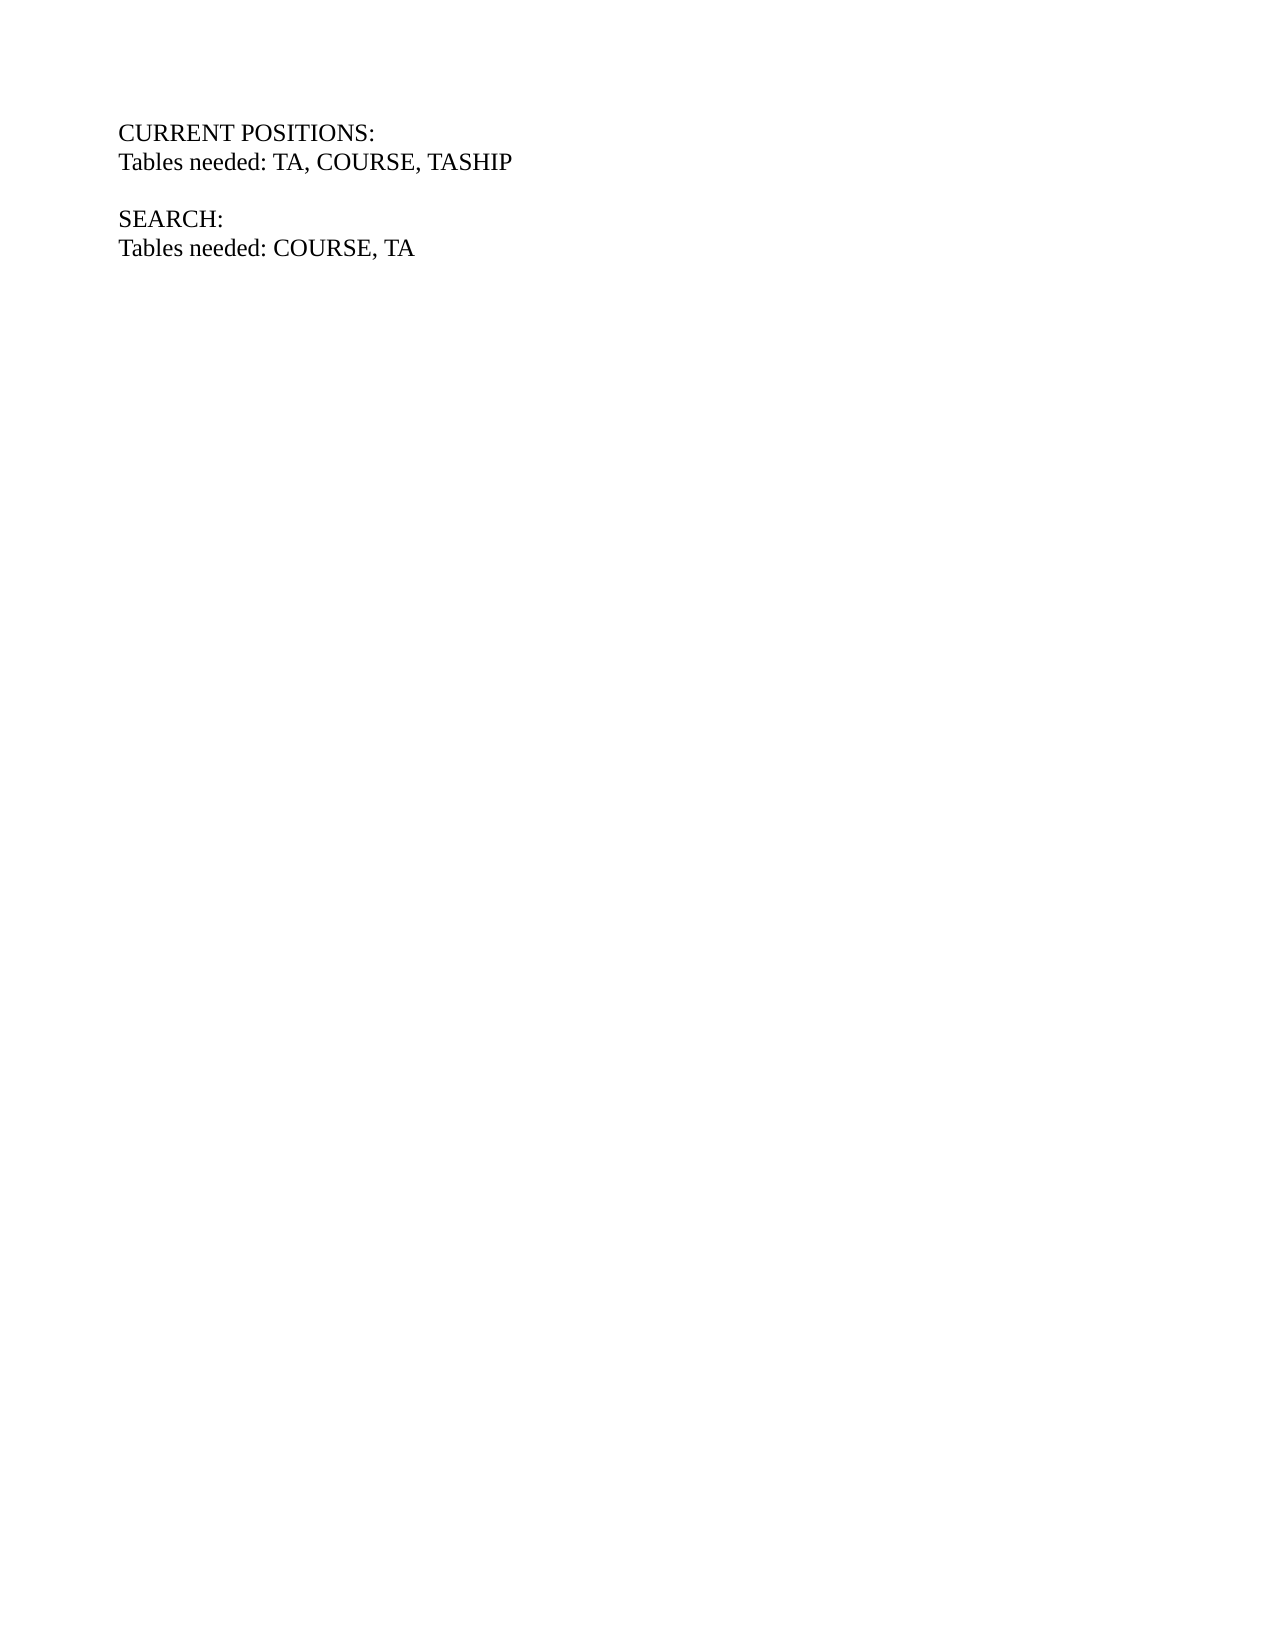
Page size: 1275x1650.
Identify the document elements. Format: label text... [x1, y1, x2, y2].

text SEARCH: [118, 204, 1157, 233]
text Tables needed: TA, COURSE, TASHIP [118, 147, 1157, 176]
text Tables needed: COURSE, TA [118, 233, 1157, 262]
text CURRENT POSITIONS: [118, 118, 1157, 147]
